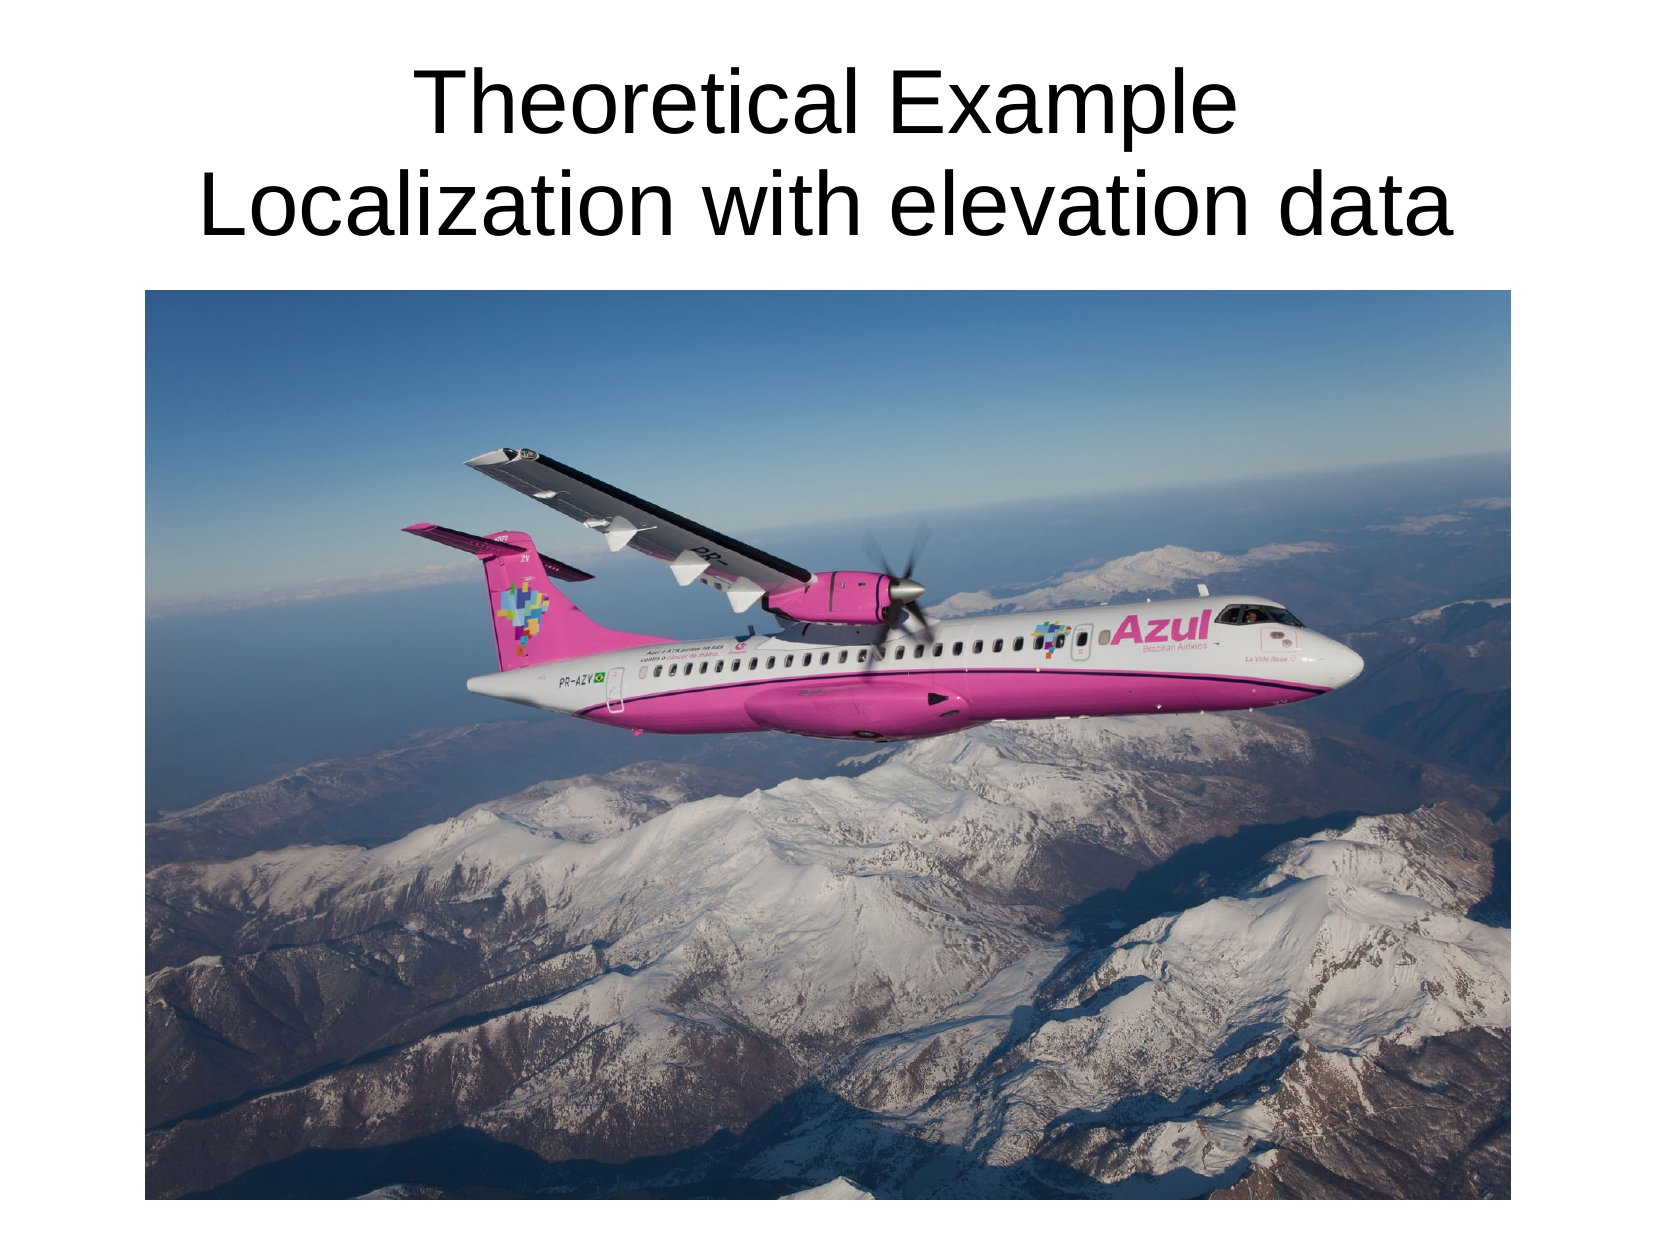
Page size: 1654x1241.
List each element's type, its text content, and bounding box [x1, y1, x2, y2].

title Theoretical Example Localization with elevation data [82, 49, 1571, 257]
picture [145, 290, 1511, 1201]
